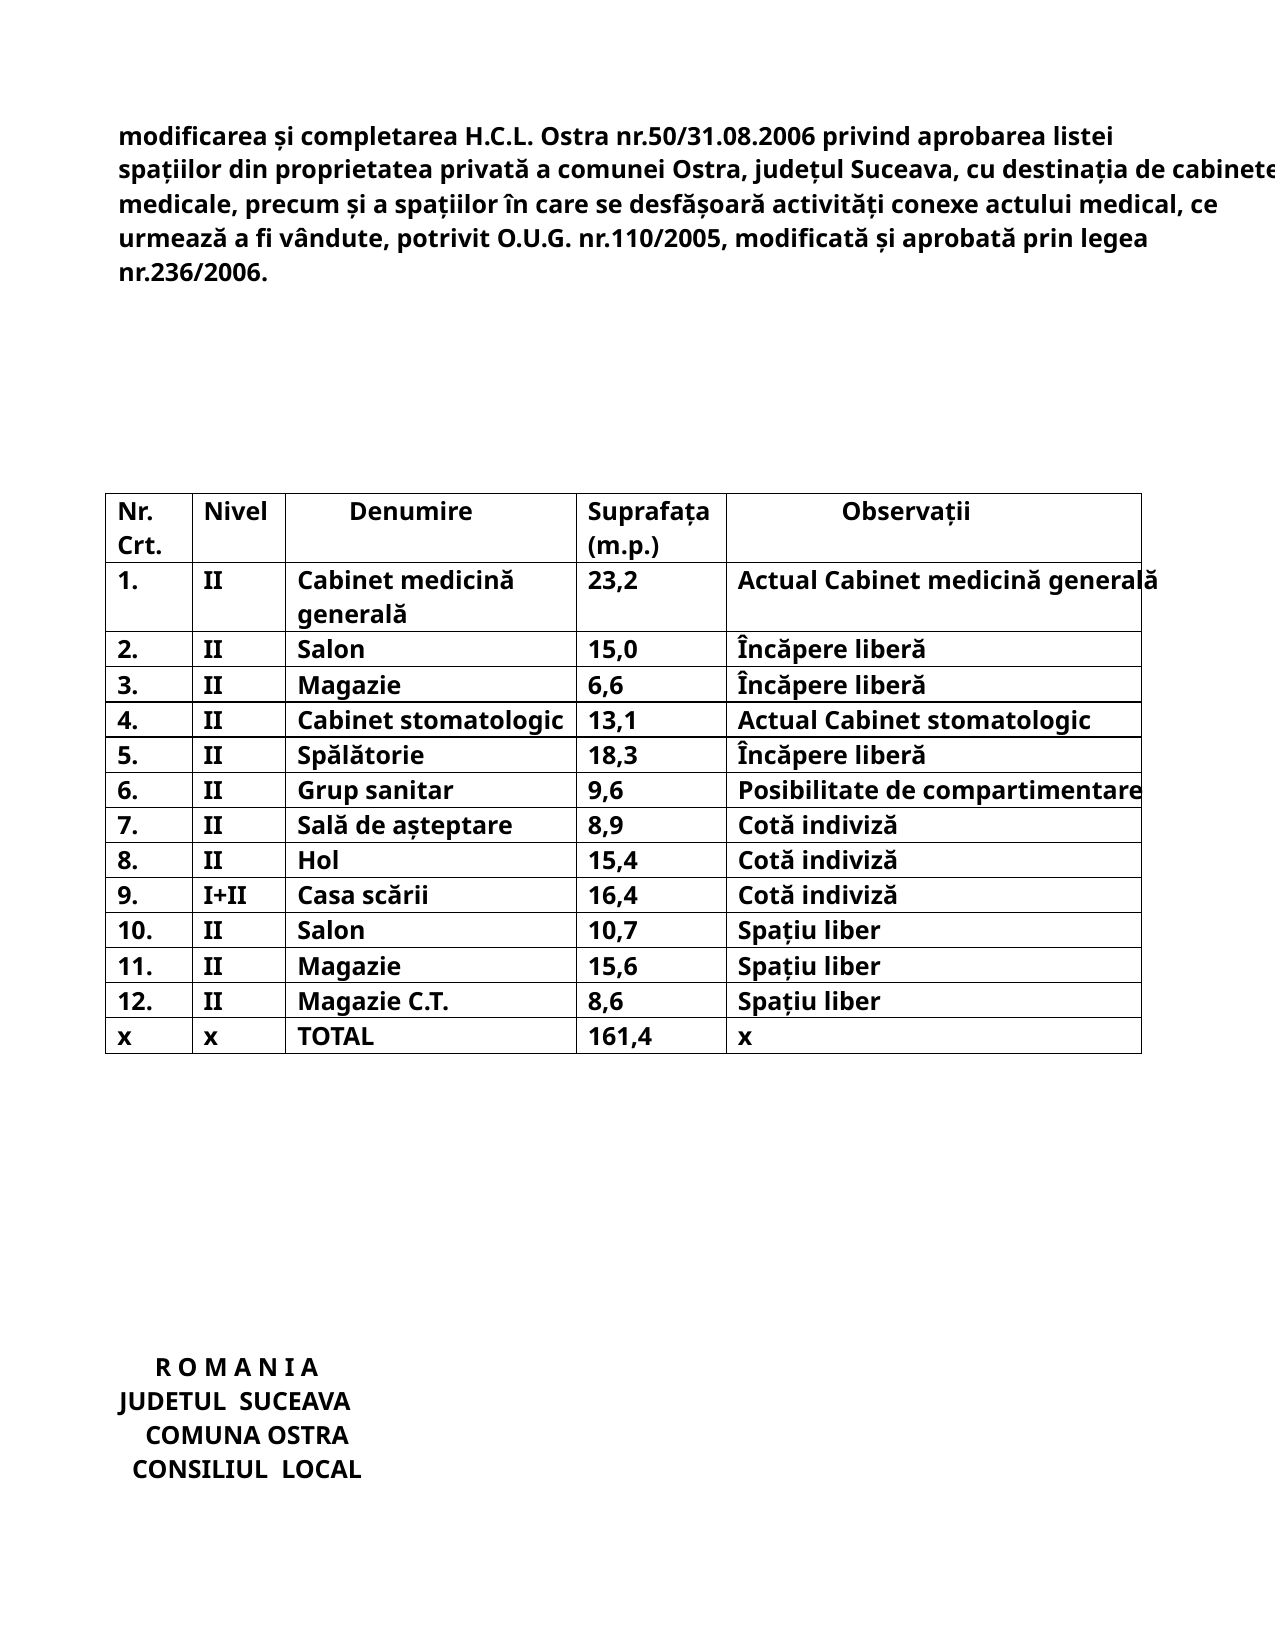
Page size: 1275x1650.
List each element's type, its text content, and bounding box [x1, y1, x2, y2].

table_cell Actual Cabinet stomatologic [727, 703, 1141, 736]
table_cell 10. [106, 913, 192, 947]
table_cell Cabinet stomatologic [286, 703, 576, 736]
table_cell Cabinet medicină generală [286, 563, 576, 631]
table_cell II [193, 948, 285, 982]
table_cell 23,2 [577, 563, 726, 631]
table_cell 1. [106, 563, 192, 631]
table_cell II [193, 632, 285, 666]
table_cell 18,3 [577, 738, 726, 772]
text spaţiilor din proprietatea privată a comunei Ostra, judeţul Suceava, cu destinaţia de cabinete medicale, precum şi a spaţiilor în care se desfăşoară activităţi conexe actului medical, ce urmează a fi vândute, potrivit O.U.G. nr.110/2005, modificată şi aprobată prin legea nr.236/2006. [118, 152, 1275, 288]
table_cell 15,4 [577, 843, 726, 877]
table_cell Încăpere liberă [727, 632, 1141, 666]
table_cell 6. [106, 773, 192, 807]
table_cell II [193, 667, 285, 701]
table_cell Grup sanitar [286, 773, 576, 807]
table_cell x [727, 1018, 1141, 1052]
table_cell II [193, 843, 285, 877]
table_cell II [193, 808, 285, 842]
table_cell Încăpere liberă [727, 738, 1141, 772]
table_header Nr. Crt. [106, 494, 192, 562]
table_cell 2. [106, 632, 192, 666]
table_cell 12. [106, 983, 192, 1017]
table_cell 8,6 [577, 983, 726, 1017]
table_cell Cotă indiviză [727, 878, 1141, 912]
table_cell II [193, 913, 285, 947]
text modificarea şi completarea H.C.L. Ostra nr.50/31.08.2006 privind aprobarea listei [118, 118, 1275, 152]
table_cell 15,0 [577, 632, 726, 666]
table_cell 5. [106, 738, 192, 772]
table_cell Spaţiu liber [727, 983, 1141, 1017]
table_cell II [193, 983, 285, 1017]
table_cell Sală de aşteptare [286, 808, 576, 842]
subtitle R O M A N I A [44, 1349, 1157, 1383]
table_cell x [106, 1018, 192, 1052]
table_cell Cotă indiviză [727, 808, 1141, 842]
table_cell Magazie C.T. [286, 983, 576, 1017]
table_header Denumire [286, 494, 576, 562]
text CONSILIUL LOCAL [74, 1452, 1275, 1486]
table_cell 4. [106, 703, 192, 736]
table_cell 8. [106, 843, 192, 877]
table_cell II [193, 738, 285, 772]
table_cell Cotă indiviză [727, 843, 1141, 877]
table_cell 9,6 [577, 773, 726, 807]
table_cell Spaţiu liber [727, 948, 1141, 982]
table_cell 10,7 [577, 913, 726, 947]
table_cell 8,9 [577, 808, 726, 842]
table_cell Hol [286, 843, 576, 877]
table_cell 13,1 [577, 703, 726, 736]
table_cell Încăpere liberă [727, 667, 1141, 701]
table_cell Posibilitate de compartimentare [727, 773, 1141, 807]
table_header Observaţii [727, 494, 1141, 562]
table_cell 15,6 [577, 948, 726, 982]
table_cell II [193, 773, 285, 807]
subtitle JUDETUL SUCEAVA [74, 1383, 1275, 1417]
text COMUNA OSTRA [74, 1417, 1275, 1452]
table_cell II [193, 703, 285, 736]
table_cell 11. [106, 948, 192, 982]
table_cell 3. [106, 667, 192, 701]
table_cell Spaţiu liber [727, 913, 1141, 947]
table_cell Salon [286, 913, 576, 947]
table_cell Actual Cabinet medicină generală [727, 563, 1141, 631]
table_cell Magazie [286, 667, 576, 701]
table_cell 9. [106, 878, 192, 912]
table_cell Salon [286, 632, 576, 666]
table_cell 6,6 [577, 667, 726, 701]
table_header Nivel [193, 494, 285, 562]
table_cell TOTAL [286, 1018, 576, 1052]
table_cell I+II [193, 878, 285, 912]
table_cell Spălătorie [286, 738, 576, 772]
table_cell Casa scării [286, 878, 576, 912]
table_cell 161,4 [577, 1018, 726, 1052]
table_cell 7. [106, 808, 192, 842]
table_header Suprafaţa (m.p.) [577, 494, 726, 562]
table_cell 16,4 [577, 878, 726, 912]
table_cell II [193, 563, 285, 631]
table_cell Magazie [286, 948, 576, 982]
table_cell x [193, 1018, 285, 1052]
